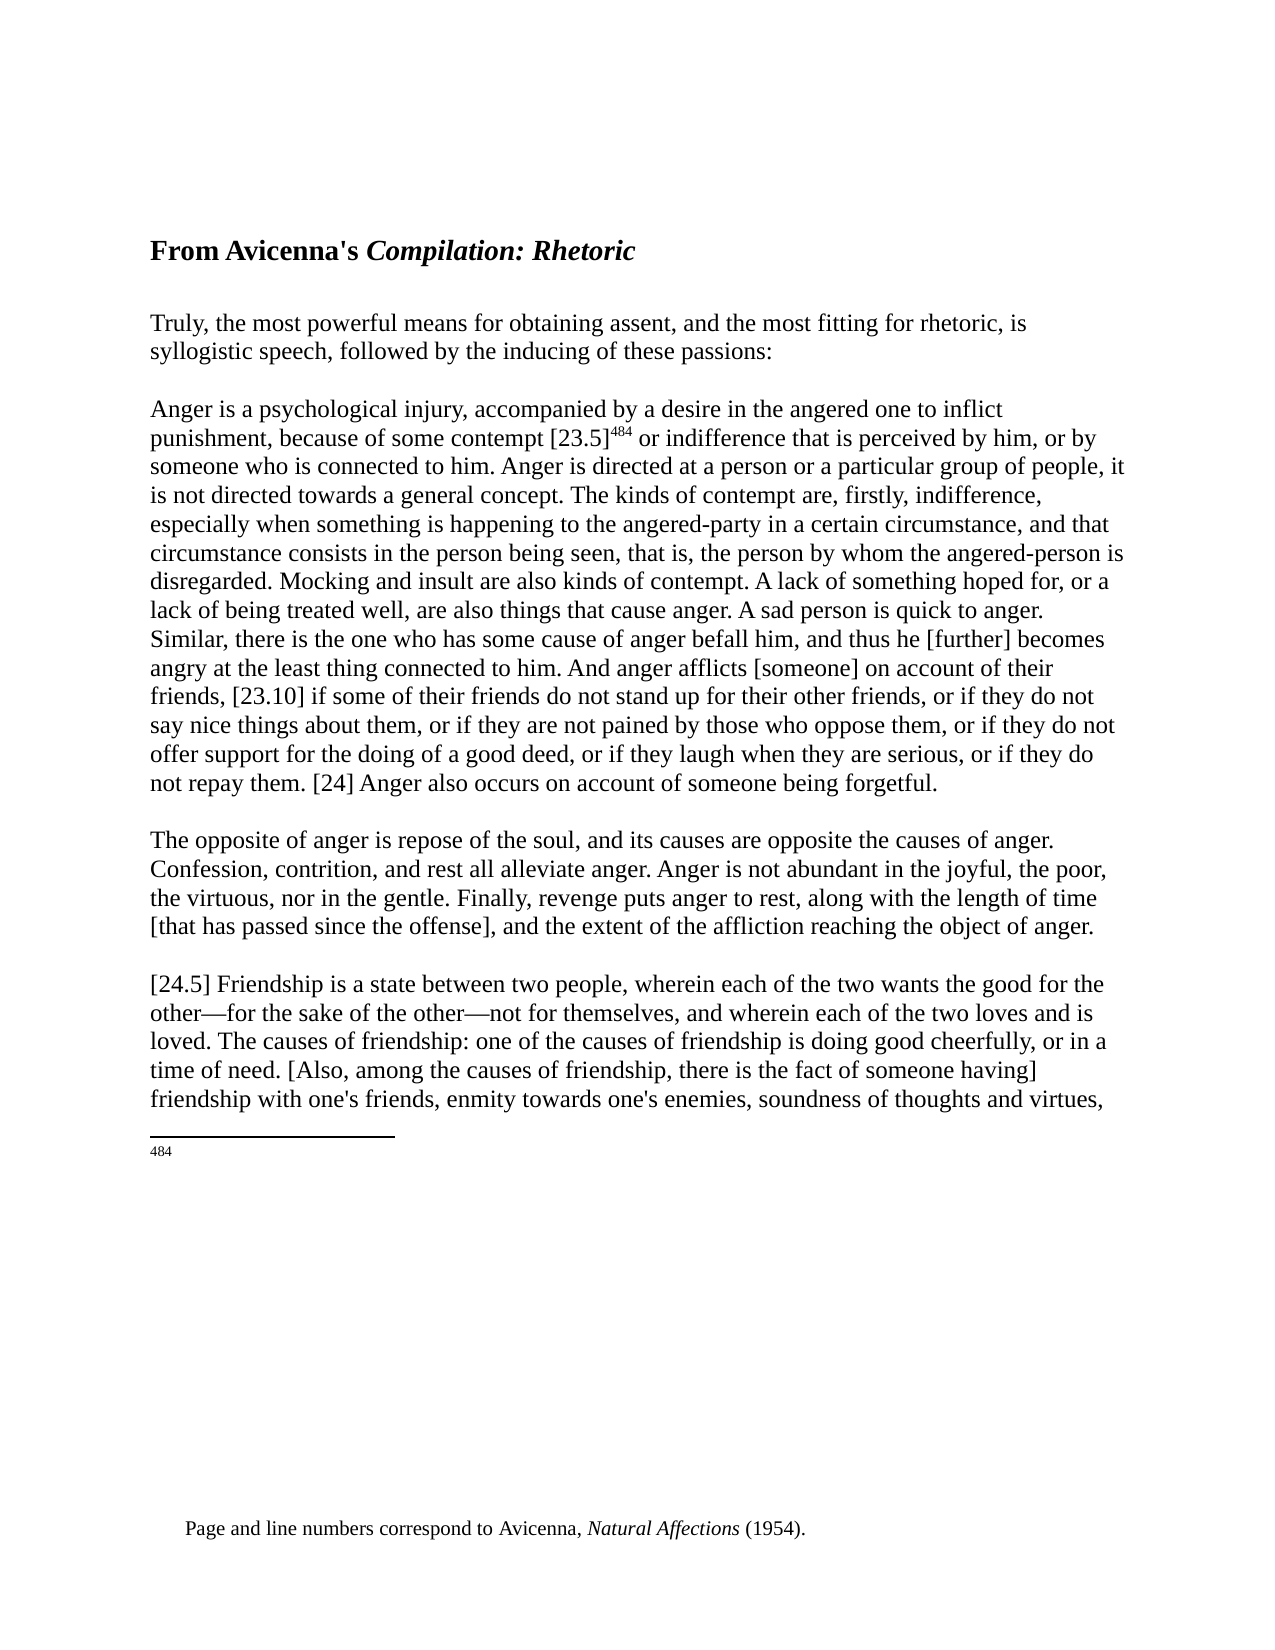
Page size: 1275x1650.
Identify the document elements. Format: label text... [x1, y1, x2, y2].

text Page and line numbers correspond to Avicenna, Natural Affections (1954). [150, 1516, 1125, 1540]
text [24.5] Friendship is a state between two people, wherein each of the two wants the good for the other—for the sake of the other—not for themselves, and wherein each of the two loves and is loved. The causes of friendship: one of the causes of friendship is doing good cheerfully, or in a time of need. [Also, among the causes of friendship, there is the fact of someone having] friendship with one's friends, enmity towards one's enemies, soundness of thoughts and virtues, [150, 969, 1125, 1113]
text Truly, the most powerful means for obtaining assent, and the most fitting for rhetoric, is syllogistic speech, followed by the inducing of these passions: [150, 308, 1125, 365]
text Anger is a psychological injury, accompanied by a desire in the angered one to inflict punishment, because of some contempt [23.5] or indifference that is perceived by him, or by someone who is connected to him. Anger is directed at a person or a particular group of people, it is not directed towards a general concept. The kinds of contempt are, firstly, indifference, especially when something is happening to the angered-party in a certain circumstance, and that circumstance consists in the person being seen, that is, the person by whom the angered-person is disregarded. Mocking and insult are also kinds of contempt. A lack of something hoped for, or a lack of being treated well, are also things that cause anger. A sad person is quick to anger. Similar, there is the one who has some cause of anger befall him, and thus he [further] becomes angry at the least thing connected to him. And anger afflicts [someone] on account of their friends, [23.10] if some of their friends do not stand up for their other friends, or if they do not say nice things about them, or if they are not pained by those who oppose them, or if they do not offer support for the doing of a good deed, or if they laugh when they are serious, or if they do not repay them. [24] Anger also occurs on account of someone being forgetful. [150, 394, 1125, 796]
text The opposite of anger is repose of the soul, and its causes are opposite the causes of anger. Confession, contrition, and rest all alleviate anger. Anger is not abundant in the joyful, the poor, the virtuous, nor in the gentle. Finally, revenge puts anger to rest, along with the length of time [that has passed since the offense], and the extent of the affliction reaching the object of anger. [150, 825, 1125, 940]
subtitle From Avicenna's Compilation: Rhetoric [150, 233, 1125, 266]
